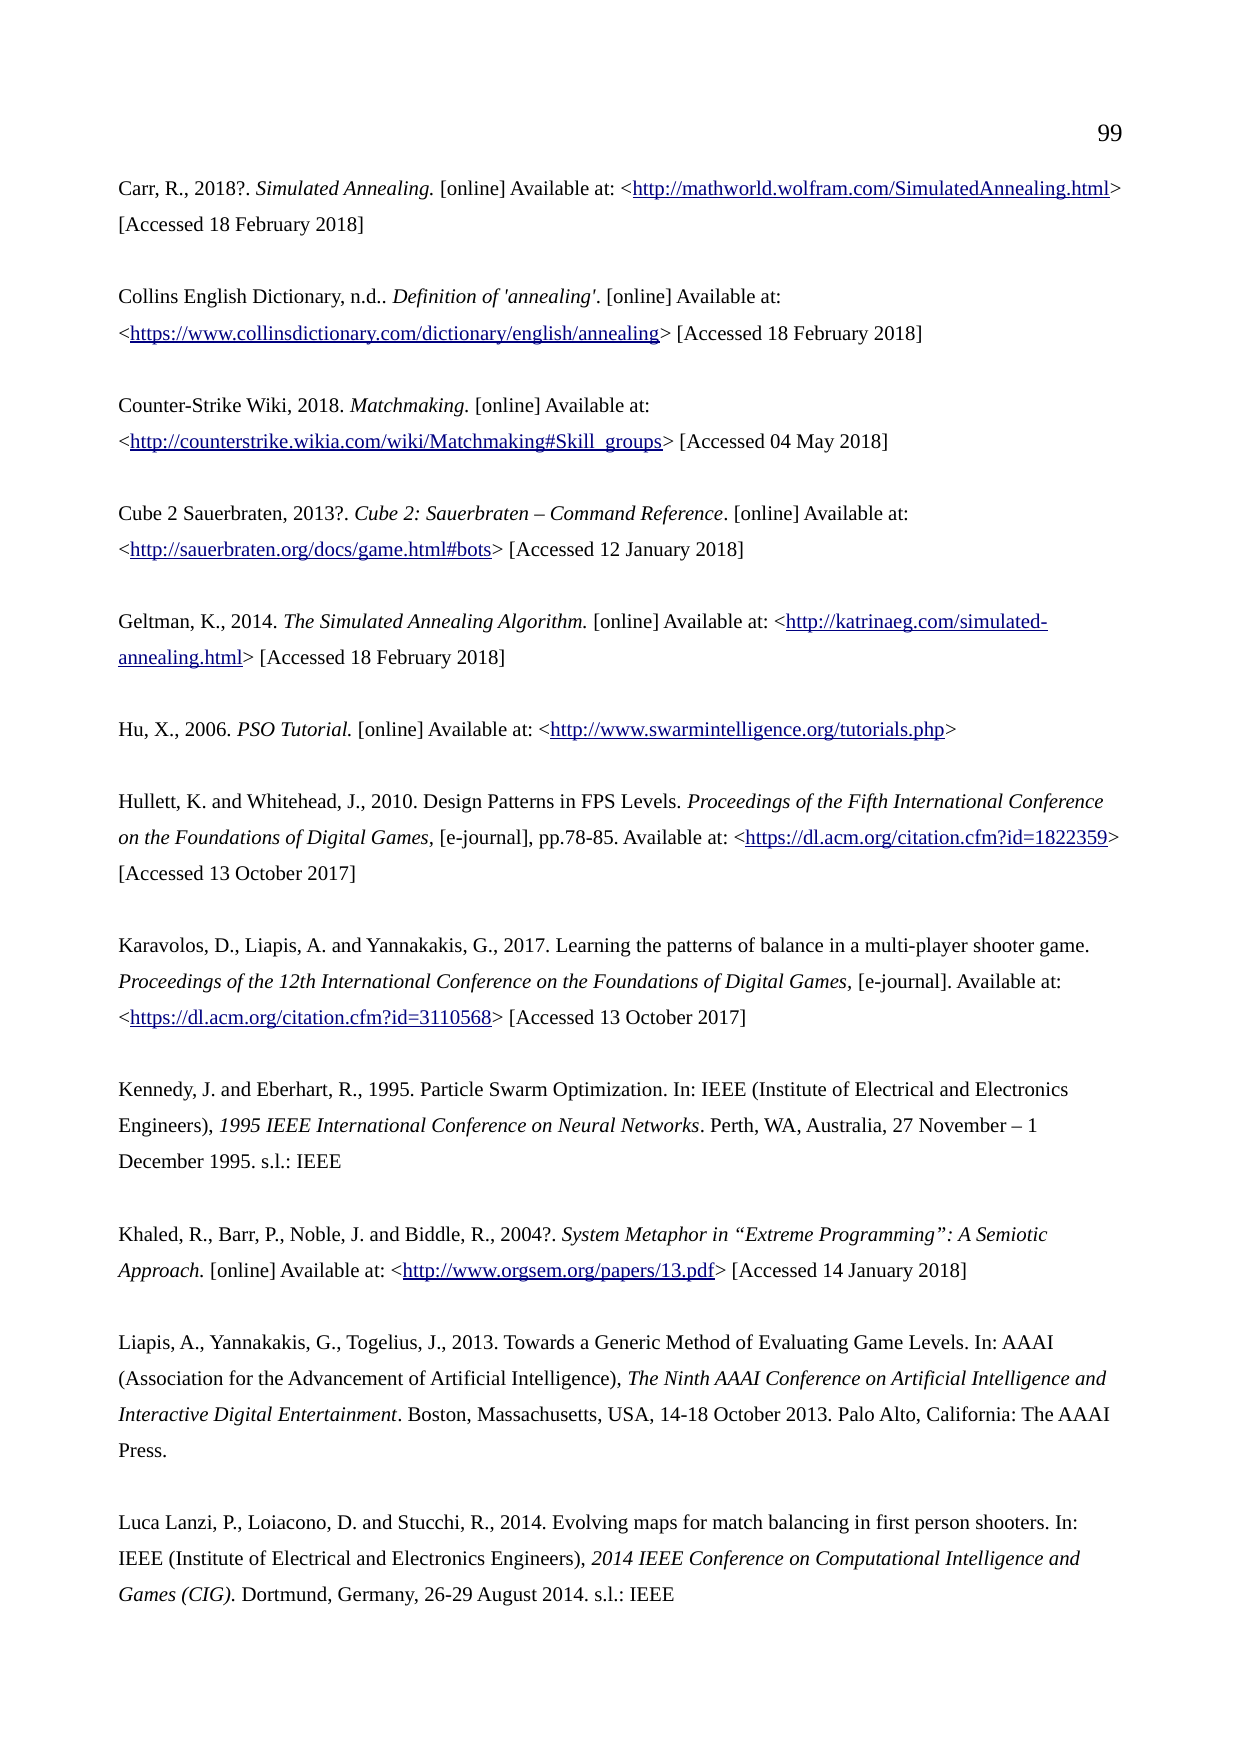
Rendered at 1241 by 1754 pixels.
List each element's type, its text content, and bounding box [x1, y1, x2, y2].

text Collins English Dictionary, n.d.. Definition of 'annealing'. [online] Available at: <https://www.collinsdictionary.com/dictionary/english/annealing> [Accessed 18 February 2018] [118, 284, 1122, 344]
text Khaled, R., Barr, P., Noble, J. and Biddle, R., 2004?. System Metaphor in “Extreme Programming”: A Semiotic Approach. [online] Available at: <http://www.orgsem.org/papers/13.pdf> [Accessed 14 January 2018] [118, 1222, 1122, 1282]
text Carr, R., 2018?. Simulated Annealing. [online] Available at: <http://mathworld.wolfram.com/SimulatedAnnealing.html> [Accessed 18 February 2018] [118, 176, 1122, 236]
text Hullett, K. and Whitehead, J., 2010. Design Patterns in FPS Levels. Proceedings of the Fifth International Conference on the Foundations of Digital Games, [e-journal], pp.78-85. Available at: <https://dl.acm.org/citation.cfm?id=1822359> [Accessed 13 October 2017] [118, 789, 1122, 885]
text Karavolos, D., Liapis, A. and Yannakakis, G., 2017. Learning the patterns of balance in a multi-player shooter game. Proceedings of the 12th International Conference on the Foundations of Digital Games, [e-journal]. Available at: <https://dl.acm.org/citation.cfm?id=3110568> [Accessed 13 October 2017] [118, 933, 1122, 1029]
text Counter-Strike Wiki, 2018. Matchmaking. [online] Available at: <http://counterstrike.wikia.com/wiki/Matchmaking#Skill_groups> [Accessed 04 May 2018] [118, 393, 1122, 453]
text Geltman, K., 2014. The Simulated Annealing Algorithm. [online] Available at: <http://katrinaeg.com/simulated-annealing.html> [Accessed 18 February 2018] [118, 609, 1122, 669]
text Liapis, A., Yannakakis, G., Togelius, J., 2013. Towards a Generic Method of Evaluating Game Levels. In: AAAI (Association for the Advancement of Artificial Intelligence), The Ninth AAAI Conference on Artificial Intelligence and Interactive Digital Entertainment. Boston, Massachusetts, USA, 14-18 October 2013. Palo Alto, California: The AAAI Press. [118, 1330, 1122, 1462]
text Kennedy, J. and Eberhart, R., 1995. Particle Swarm Optimization. In: IEEE (Institute of Electrical and Electronics Engineers), 1995 IEEE International Conference on Neural Networks. Perth, WA, Australia, 27 November – 1 December 1995. s.l.: IEEE [118, 1077, 1122, 1173]
text Luca Lanzi, P., Loiacono, D. and Stucchi, R., 2014. Evolving maps for match balancing in first person shooters. In: IEEE (Institute of Electrical and Electronics Engineers), 2014 IEEE Conference on Computational Intelligence and Games (CIG). Dortmund, Germany, 26-29 August 2014. s.l.: IEEE [118, 1510, 1122, 1606]
text Cube 2 Sauerbraten, 2013?. Cube 2: Sauerbraten – Command Reference. [online] Available at: <http://sauerbraten.org/docs/game.html#bots> [Accessed 12 January 2018] [118, 501, 1122, 561]
text Hu, X., 2006. PSO Tutorial. [online] Available at: <http://www.swarmintelligence.org/tutorials.php> [118, 717, 1122, 741]
